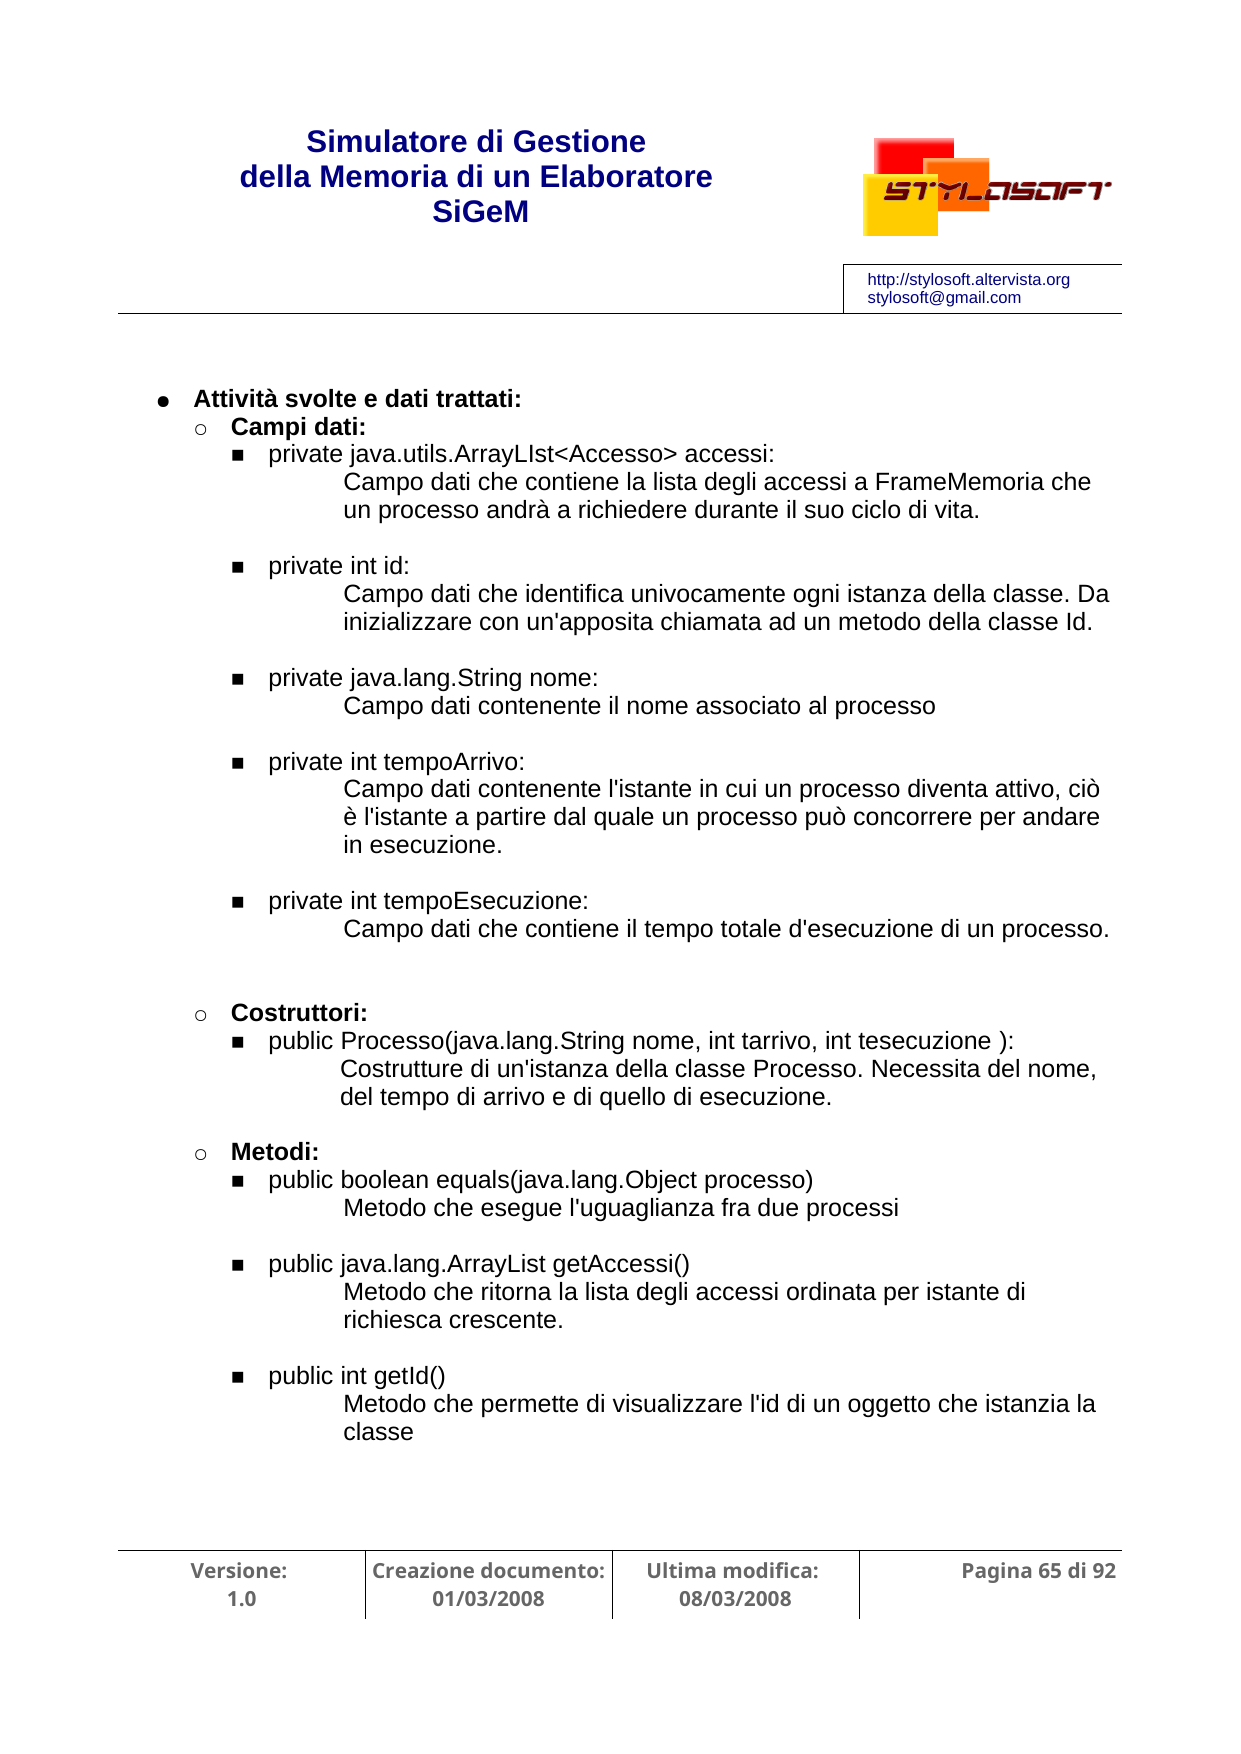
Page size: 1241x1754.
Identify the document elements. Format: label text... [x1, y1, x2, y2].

list private java.lang.String nome: [231, 664, 1122, 692]
list Campo dati contenente l'istante in cui un processo diventa attivo, ciò è l'istante a partire dal quale un processo può concorrere per andare in esecuzione. [306, 775, 1122, 859]
list public boolean equals(java.lang.Object processo) [231, 1166, 1122, 1194]
list private int tempoEsecuzione: [231, 887, 1122, 915]
list Campo dati che contiene il tempo totale d'esecuzione di un processo. [306, 915, 1122, 943]
list public Processo(java.lang.String nome, int tarrivo, int tesecuzione ): [231, 1027, 1122, 1054]
list Costruttori: [193, 999, 1122, 1027]
text Costrutture di un'istanza della classe Processo. Necessita del nome, del tempo di arrivo e di quello di esecuzione. [118, 1054, 1122, 1110]
list private int id: [231, 552, 1122, 580]
list Campo dati che identifica univocamente ogni istanza della classe. Da inizializzare con un'apposita chiamata ad un metodo della classe Id. [306, 580, 1122, 636]
list private java.utils.ArrayLIst<Accesso> accessi: [231, 440, 1122, 468]
list Metodo che esegue l'uguaglianza fra due processi [306, 1194, 1122, 1222]
list Campo dati che contiene la lista degli accessi a FrameMemoria che un processo andrà a richiedere durante il suo ciclo di vita. [306, 468, 1122, 524]
list Metodo che permette di visualizzare l'id di un oggetto che istanzia la classe [306, 1389, 1122, 1445]
list private int tempoArrivo: [231, 747, 1122, 775]
list Campi dati: [193, 412, 1122, 440]
list public java.lang.ArrayList getAccessi() [231, 1250, 1122, 1278]
list public int getId() [231, 1362, 1122, 1389]
list Metodi: [193, 1138, 1122, 1166]
picture [848, 123, 1117, 247]
list Campo dati contenente il nome associato al processo [306, 692, 1122, 719]
list Attività svolte e dati trattati: [156, 384, 1122, 412]
list Metodo che ritorna la lista degli accessi ordinata per istante di richiesca crescente. [306, 1278, 1122, 1334]
